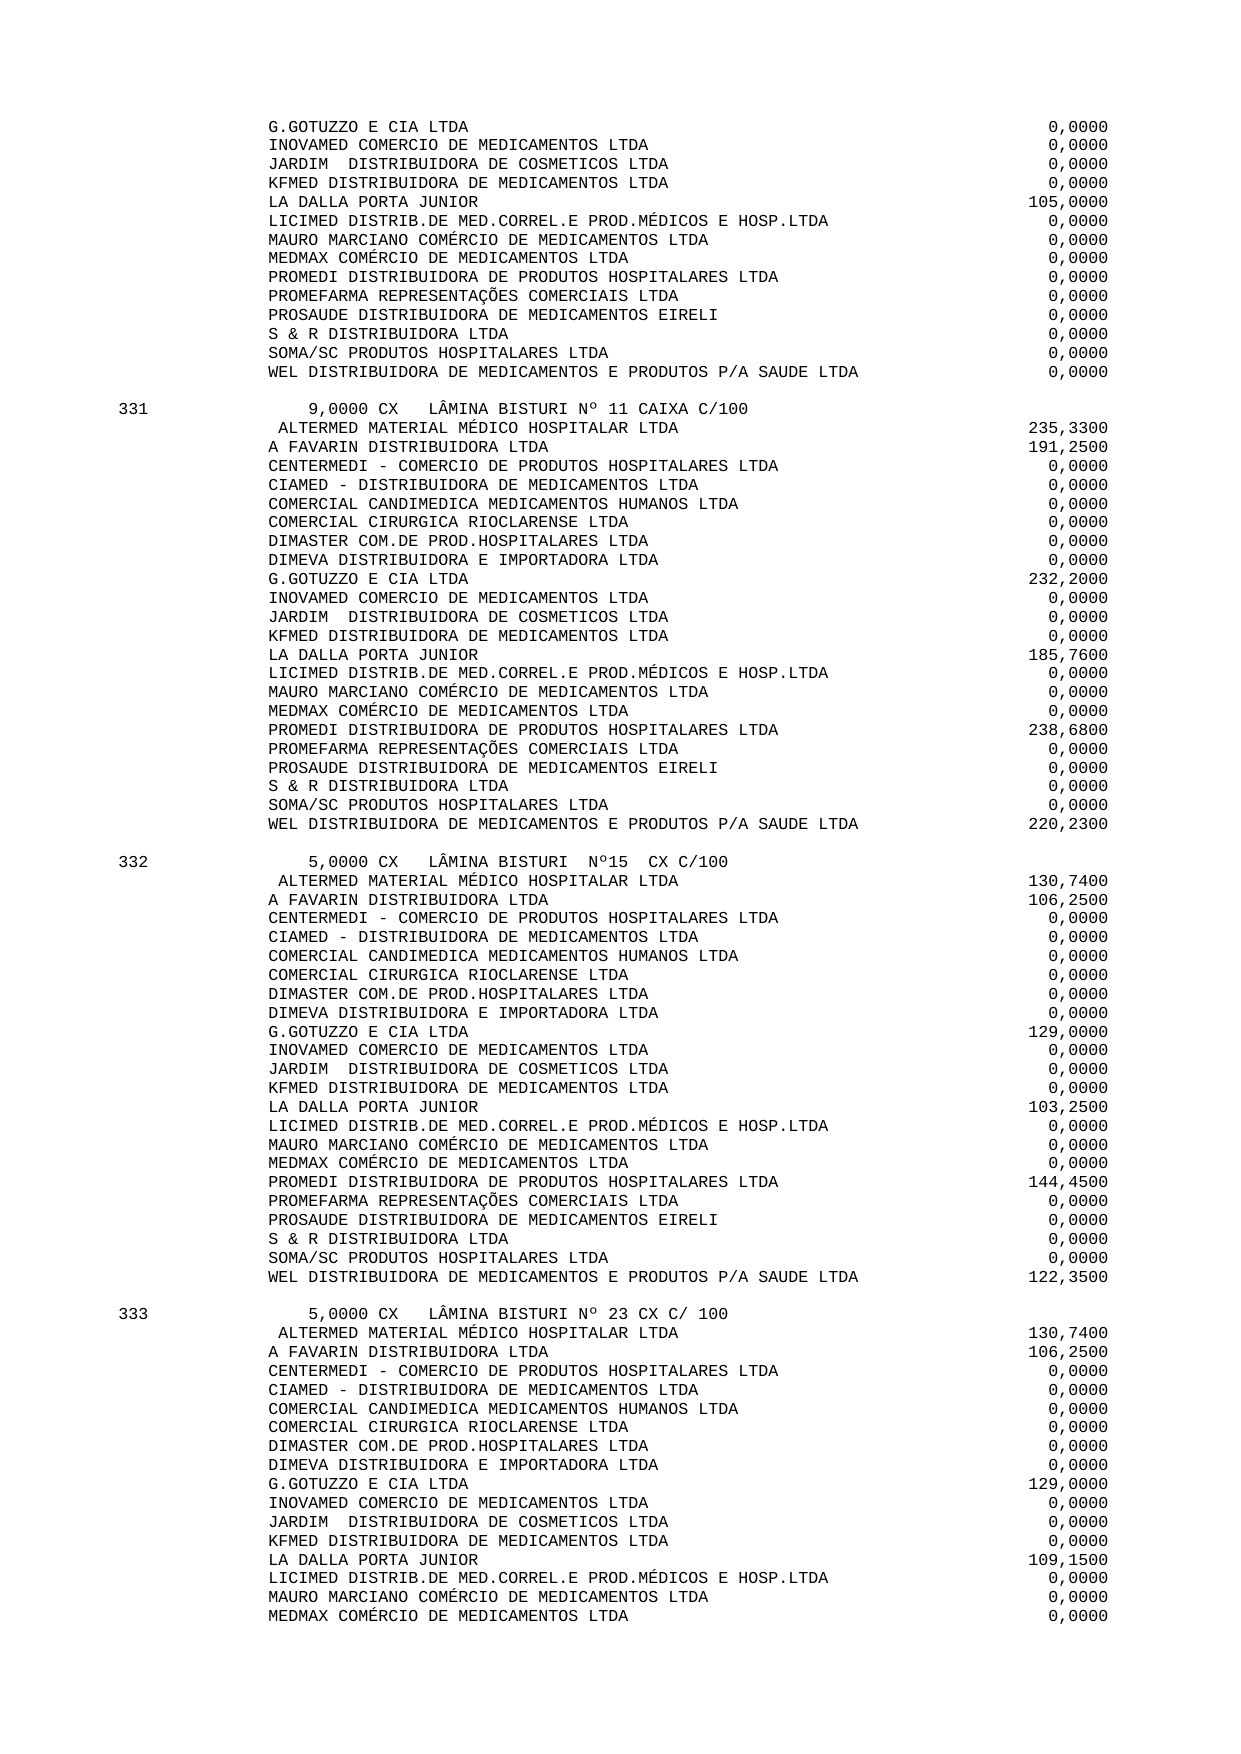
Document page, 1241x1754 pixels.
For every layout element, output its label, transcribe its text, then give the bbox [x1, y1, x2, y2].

text G.GOTUZZO E CIA LTDA 0,0000 INOVAMED COMERCIO DE MEDICAMENTOS LTDA 0,0000 JARDIM DISTRIBUIDORA DE COSMETICOS LTDA 0,0000 KFMED DISTRIBUIDORA DE MEDICAMENTOS LTDA 0,0000 LA DALLA PORTA JUNIOR 105,0000 LICIMED DISTRIB.DE MED.CORREL.E PROD.MÉDICOS E HOSP.LTDA 0,0000 MAURO MARCIANO COMÉRCIO DE MEDICAMENTOS LTDA 0,0000 MEDMAX COMÉRCIO DE MEDICAMENTOS LTDA 0,0000 PROMEDI DISTRIBUIDORA DE PRODUTOS HOSPITALARES LTDA 0,0000 PROMEFARMA REPRESENTAÇÕES COMERCIAIS LTDA 0,0000 PROSAUDE DISTRIBUIDORA DE MEDICAMENTOS EIRELI 0,0000 S & R DISTRIBUIDORA LTDA 0,0000 SOMA/SC PRODUTOS HOSPITALARES LTDA 0,0000 WEL DISTRIBUIDORA DE MEDICAMENTOS E PRODUTOS P/A SAUDE LTDA 0,0000 331 9,0000 CX LÂMINA BISTURI Nº 11 CAIXA C/100 ALTERMED MATERIAL MÉDICO HOSPITALAR LTDA 235,3300 A FAVARIN DISTRIBUIDORA LTDA 191,2500 CENTERMEDI - COMERCIO DE PRODUTOS HOSPITALARES LTDA 0,0000 CIAMED - DISTRIBUIDORA DE MEDICAMENTOS LTDA 0,0000 COMERCIAL CANDIMEDICA MEDICAMENTOS HUMANOS LTDA 0,0000 COMERCIAL CIRURGICA RIOCLARENSE LTDA 0,0000 DIMASTER COM.DE PROD.HOSPITALARES LTDA 0,0000 DIMEVA DISTRIBUIDORA E IMPORTADORA LTDA 0,0000 G.GOTUZZO E CIA LTDA 232,2000 INOVAMED COMERCIO DE MEDICAMENTOS LTDA 0,0000 JARDIM DISTRIBUIDORA DE COSMETICOS LTDA 0,0000 KFMED DISTRIBUIDORA DE MEDICAMENTOS LTDA 0,0000 LA DALLA PORTA JUNIOR 185,7600 LICIMED DISTRIB.DE MED.CORREL.E PROD.MÉDICOS E HOSP.LTDA 0,0000 MAURO MARCIANO COMÉRCIO DE MEDICAMENTOS LTDA 0,0000 MEDMAX COMÉRCIO DE MEDICAMENTOS LTDA 0,0000 PROMEDI DISTRIBUIDORA DE PRODUTOS HOSPITALARES LTDA 238,6800 PROMEFARMA REPRESENTAÇÕES COMERCIAIS LTDA 0,0000 PROSAUDE DISTRIBUIDORA DE MEDICAMENTOS EIRELI 0,0000 S & R DISTRIBUIDORA LTDA 0,0000 SOMA/SC PRODUTOS HOSPITALARES LTDA 0,0000 WEL DISTRIBUIDORA DE MEDICAMENTOS E PRODUTOS P/A SAUDE LTDA 220,2300 332 5,0000 CX LÂMINA BISTURI Nº15 CX C/100 ALTERMED MATERIAL MÉDICO HOSPITALAR LTDA 130,7400 A FAVARIN DISTRIBUIDORA LTDA 106,2500 CENTERMEDI - COMERCIO DE PRODUTOS HOSPITALARES LTDA 0,0000 CIAMED - DISTRIBUIDORA DE MEDICAMENTOS LTDA 0,0000 COMERCIAL CANDIMEDICA MEDICAMENTOS HUMANOS LTDA 0,0000 COMERCIAL CIRURGICA RIOCLARENSE LTDA 0,0000 DIMASTER COM.DE PROD.HOSPITALARES LTDA 0,0000 DIMEVA DISTRIBUIDORA E IMPORTADORA LTDA 0,0000 G.GOTUZZO E CIA LTDA 129,0000 INOVAMED COMERCIO DE MEDICAMENTOS LTDA 0,0000 JARDIM DISTRIBUIDORA DE COSMETICOS LTDA 0,0000 KFMED DISTRIBUIDORA DE MEDICAMENTOS LTDA 0,0000 LA DALLA PORTA JUNIOR 103,2500 LICIMED DISTRIB.DE MED.CORREL.E PROD.MÉDICOS E HOSP.LTDA 0,0000 MAURO MARCIANO COMÉRCIO DE MEDICAMENTOS LTDA 0,0000 MEDMAX COMÉRCIO DE MEDICAMENTOS LTDA 0,0000 PROMEDI DISTRIBUIDORA DE PRODUTOS HOSPITALARES LTDA 144,4500 PROMEFARMA REPRESENTAÇÕES COMERCIAIS LTDA 0,0000 PROSAUDE DISTRIBUIDORA DE MEDICAMENTOS EIRELI 0,0000 S & R DISTRIBUIDORA LTDA 0,0000 SOMA/SC PRODUTOS HOSPITALARES LTDA 0,0000 WEL DISTRIBUIDORA DE MEDICAMENTOS E PRODUTOS P/A SAUDE LTDA 122,3500 333 5,0000 CX LÂMINA BISTURI Nº 23 CX C/ 100 ALTERMED MATERIAL MÉDICO HOSPITALAR LTDA 130,7400 A FAVARIN DISTRIBUIDORA LTDA 106,2500 CENTERMEDI - COMERCIO DE PRODUTOS HOSPITALARES LTDA 0,0000 CIAMED - DISTRIBUIDORA DE MEDICAMENTOS LTDA 0,0000 COMERCIAL CANDIMEDICA MEDICAMENTOS HUMANOS LTDA 0,0000 COMERCIAL CIRURGICA RIOCLARENSE LTDA 0,0000 DIMASTER COM.DE PROD.HOSPITALARES LTDA 0,0000 DIMEVA DISTRIBUIDORA E IMPORTADORA LTDA 0,0000 G.GOTUZZO E CIA LTDA 129,0000 INOVAMED COMERCIO DE MEDICAMENTOS LTDA 0,0000 JARDIM DISTRIBUIDORA DE COSMETICOS LTDA 0,0000 KFMED DISTRIBUIDORA DE MEDICAMENTOS LTDA 0,0000 LA DALLA PORTA JUNIOR 109,1500 LICIMED DISTRIB.DE MED.CORREL.E PROD.MÉDICOS E HOSP.LTDA 0,0000 MAURO MARCIANO COMÉRCIO DE MEDICAMENTOS LTDA 0,0000 MEDMAX COMÉRCIO DE MEDICAMENTOS LTDA 0,0000 [118, 118, 1122, 1626]
